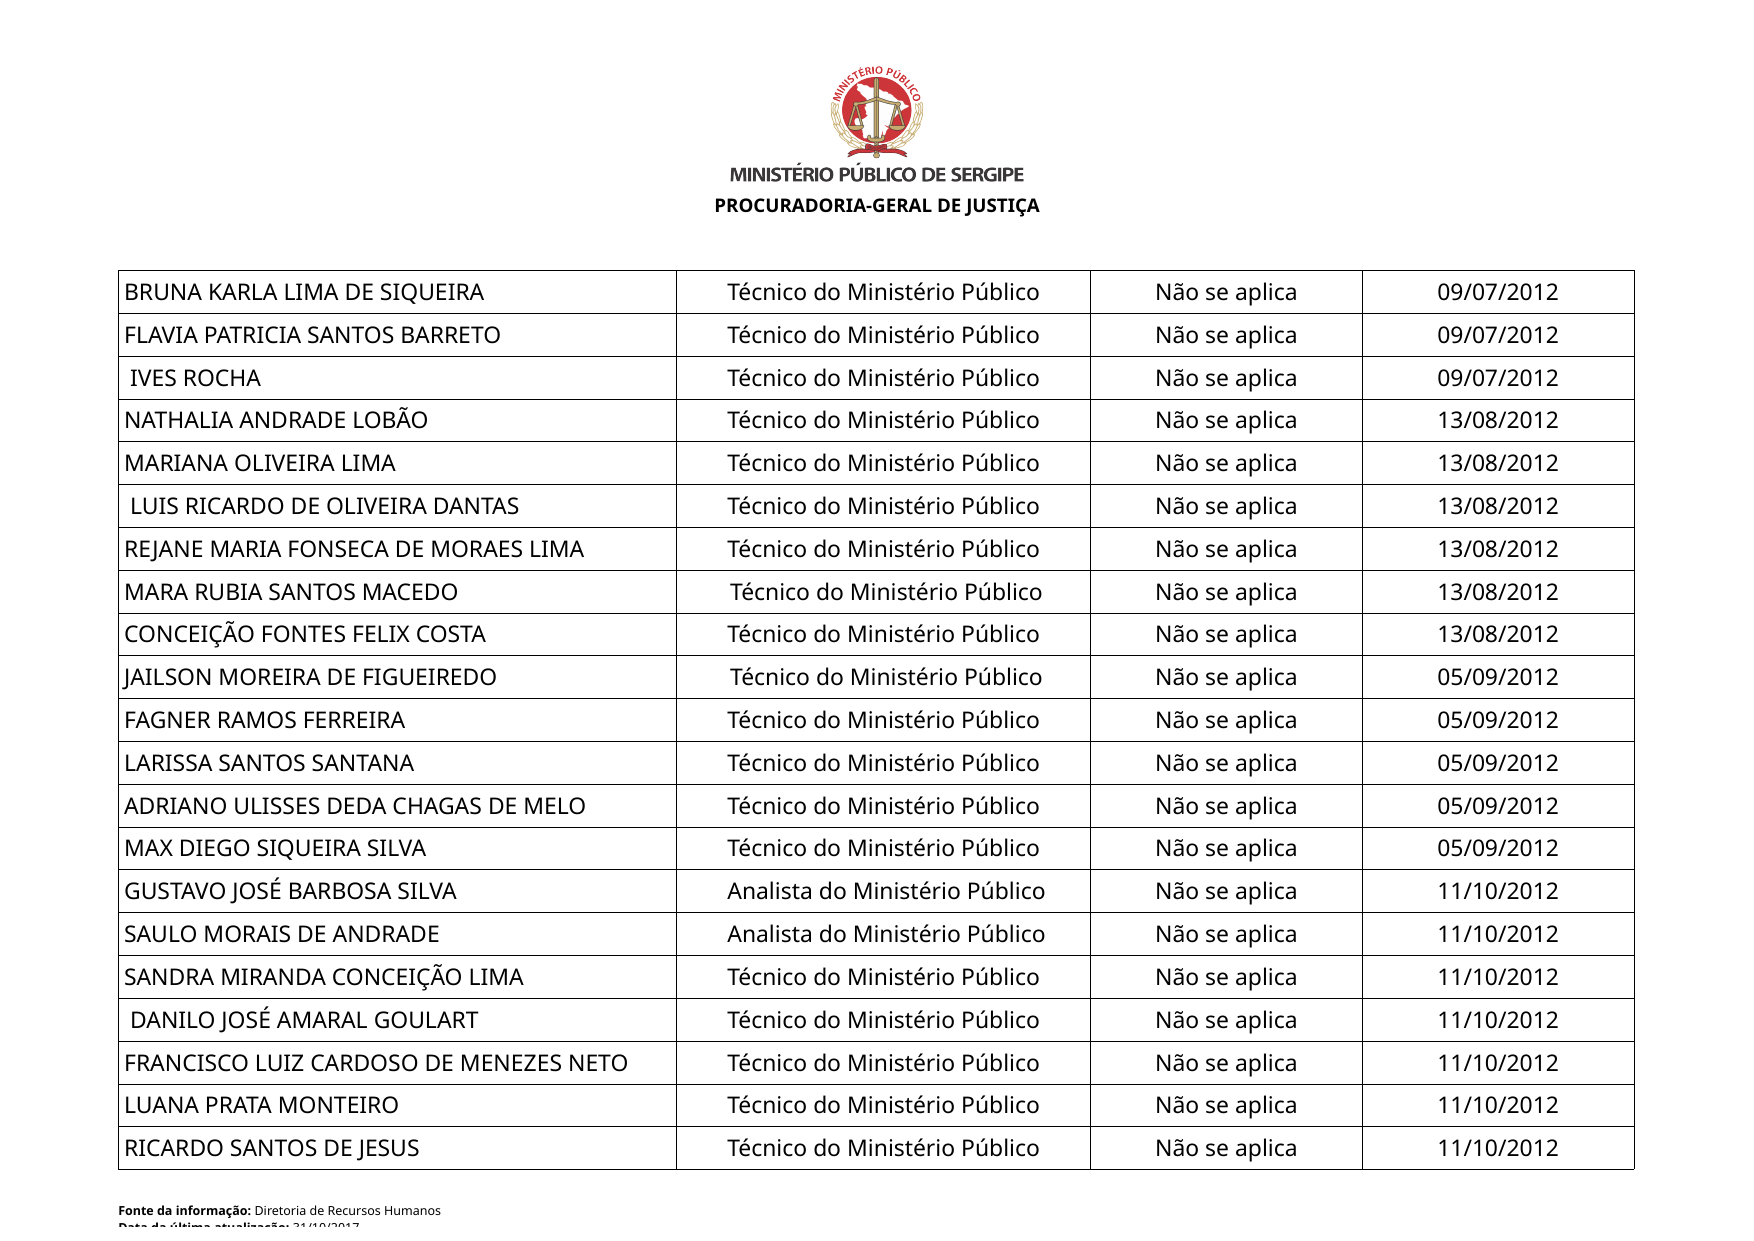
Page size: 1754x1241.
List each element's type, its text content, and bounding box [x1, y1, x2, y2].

table_cell IVES ROCHA [119, 357, 676, 398]
table_cell Não se aplica [1091, 1085, 1362, 1126]
table_cell Técnico do Ministério Público [677, 357, 1090, 398]
table_cell FLAVIA PATRICIA SANTOS BARRETO [119, 314, 676, 356]
table_cell 13/08/2012 [1363, 485, 1634, 527]
table_cell Não se aplica [1091, 571, 1362, 612]
table_cell Técnico do Ministério Público [677, 485, 1090, 527]
table_cell Técnico do Ministério Público [677, 1042, 1090, 1083]
table_cell REJANE MARIA FONSECA DE MORAES LIMA [119, 528, 676, 570]
table_cell LUANA PRATA MONTEIRO [119, 1085, 676, 1126]
table_cell 11/10/2012 [1363, 956, 1634, 998]
table_cell Técnico do Ministério Público [677, 742, 1090, 784]
table_cell 05/09/2012 [1363, 828, 1634, 869]
table_cell Técnico do Ministério Público [677, 999, 1090, 1041]
table_cell 11/10/2012 [1363, 913, 1634, 955]
table_cell Técnico do Ministério Público [677, 271, 1090, 313]
table_cell Técnico do Ministério Público [677, 1127, 1090, 1169]
table_cell 13/08/2012 [1363, 400, 1634, 441]
table_cell Analista do Ministério Público [677, 870, 1090, 912]
table_cell 11/10/2012 [1363, 1042, 1634, 1083]
table_cell Não se aplica [1091, 742, 1362, 784]
table_cell MARA RUBIA SANTOS MACEDO [119, 571, 676, 612]
table_cell 13/08/2012 [1363, 571, 1634, 612]
table_cell 11/10/2012 [1363, 870, 1634, 912]
table_cell CONCEIÇÃO FONTES FELIX COSTA [119, 614, 676, 655]
table_cell Técnico do Ministério Público [677, 656, 1090, 698]
table_cell Não se aplica [1091, 1042, 1362, 1083]
table_cell NATHALIA ANDRADE LOBÃO [119, 400, 676, 441]
table_cell Não se aplica [1091, 485, 1362, 527]
table_cell Não se aplica [1091, 699, 1362, 741]
table_cell Técnico do Ministério Público [677, 400, 1090, 441]
table_cell Não se aplica [1091, 785, 1362, 827]
table_cell MAX DIEGO SIQUEIRA SILVA [119, 828, 676, 869]
table_cell Técnico do Ministério Público [677, 1085, 1090, 1126]
table_cell Técnico do Ministério Público [677, 614, 1090, 655]
table_cell Não se aplica [1091, 656, 1362, 698]
table_cell Não se aplica [1091, 357, 1362, 398]
table_cell Não se aplica [1091, 870, 1362, 912]
table_cell JAILSON MOREIRA DE FIGUEIREDO [119, 656, 676, 698]
table_cell 11/10/2012 [1363, 1085, 1634, 1126]
table_cell BRUNA KARLA LIMA DE SIQUEIRA [119, 271, 676, 313]
table_cell Não se aplica [1091, 956, 1362, 998]
table_cell LARISSA SANTOS SANTANA [119, 742, 676, 784]
table_cell FAGNER RAMOS FERREIRA [119, 699, 676, 741]
table_cell Não se aplica [1091, 314, 1362, 356]
table_cell Técnico do Ministério Público [677, 956, 1090, 998]
table_cell 11/10/2012 [1363, 1127, 1634, 1169]
table_cell DANILO JOSÉ AMARAL GOULART [119, 999, 676, 1041]
table_cell Não se aplica [1091, 828, 1362, 869]
table_cell 05/09/2012 [1363, 699, 1634, 741]
table_cell 09/07/2012 [1363, 357, 1634, 398]
table_cell SANDRA MIRANDA CONCEIÇÃO LIMA [119, 956, 676, 998]
table_cell GUSTAVO JOSÉ BARBOSA SILVA [119, 870, 676, 912]
table_cell FRANCISCO LUIZ CARDOSO DE MENEZES NETO [119, 1042, 676, 1083]
table_cell 05/09/2012 [1363, 785, 1634, 827]
table_cell ADRIANO ULISSES DEDA CHAGAS DE MELO [119, 785, 676, 827]
table_cell Técnico do Ministério Público [677, 699, 1090, 741]
table_cell 13/08/2012 [1363, 614, 1634, 655]
table_cell Não se aplica [1091, 913, 1362, 955]
table_cell Não se aplica [1091, 400, 1362, 441]
table_cell Técnico do Ministério Público [677, 442, 1090, 484]
table_cell Não se aplica [1091, 442, 1362, 484]
table_cell 11/10/2012 [1363, 999, 1634, 1041]
table_cell SAULO MORAIS DE ANDRADE [119, 913, 676, 955]
table_cell Analista do Ministério Público [677, 913, 1090, 955]
table_cell Técnico do Ministério Público [677, 528, 1090, 570]
table_cell 09/07/2012 [1363, 271, 1634, 313]
table_cell Não se aplica [1091, 614, 1362, 655]
table_cell MARIANA OLIVEIRA LIMA [119, 442, 676, 484]
table_cell Não se aplica [1091, 528, 1362, 570]
table_cell Técnico do Ministério Público [677, 828, 1090, 869]
table_cell 09/07/2012 [1363, 314, 1634, 356]
table_cell Não se aplica [1091, 1127, 1362, 1169]
table_cell RICARDO SANTOS DE JESUS [119, 1127, 676, 1169]
table_cell 13/08/2012 [1363, 528, 1634, 570]
table_cell 05/09/2012 [1363, 656, 1634, 698]
table_cell 13/08/2012 [1363, 442, 1634, 484]
table_cell 05/09/2012 [1363, 742, 1634, 784]
table_cell Não se aplica [1091, 271, 1362, 313]
table_cell Técnico do Ministério Público [677, 314, 1090, 356]
picture [730, 66, 1024, 185]
table_cell Não se aplica [1091, 999, 1362, 1041]
table_cell Técnico do Ministério Público [677, 785, 1090, 827]
table_cell LUIS RICARDO DE OLIVEIRA DANTAS [119, 485, 676, 527]
table_cell Técnico do Ministério Público [677, 571, 1090, 612]
